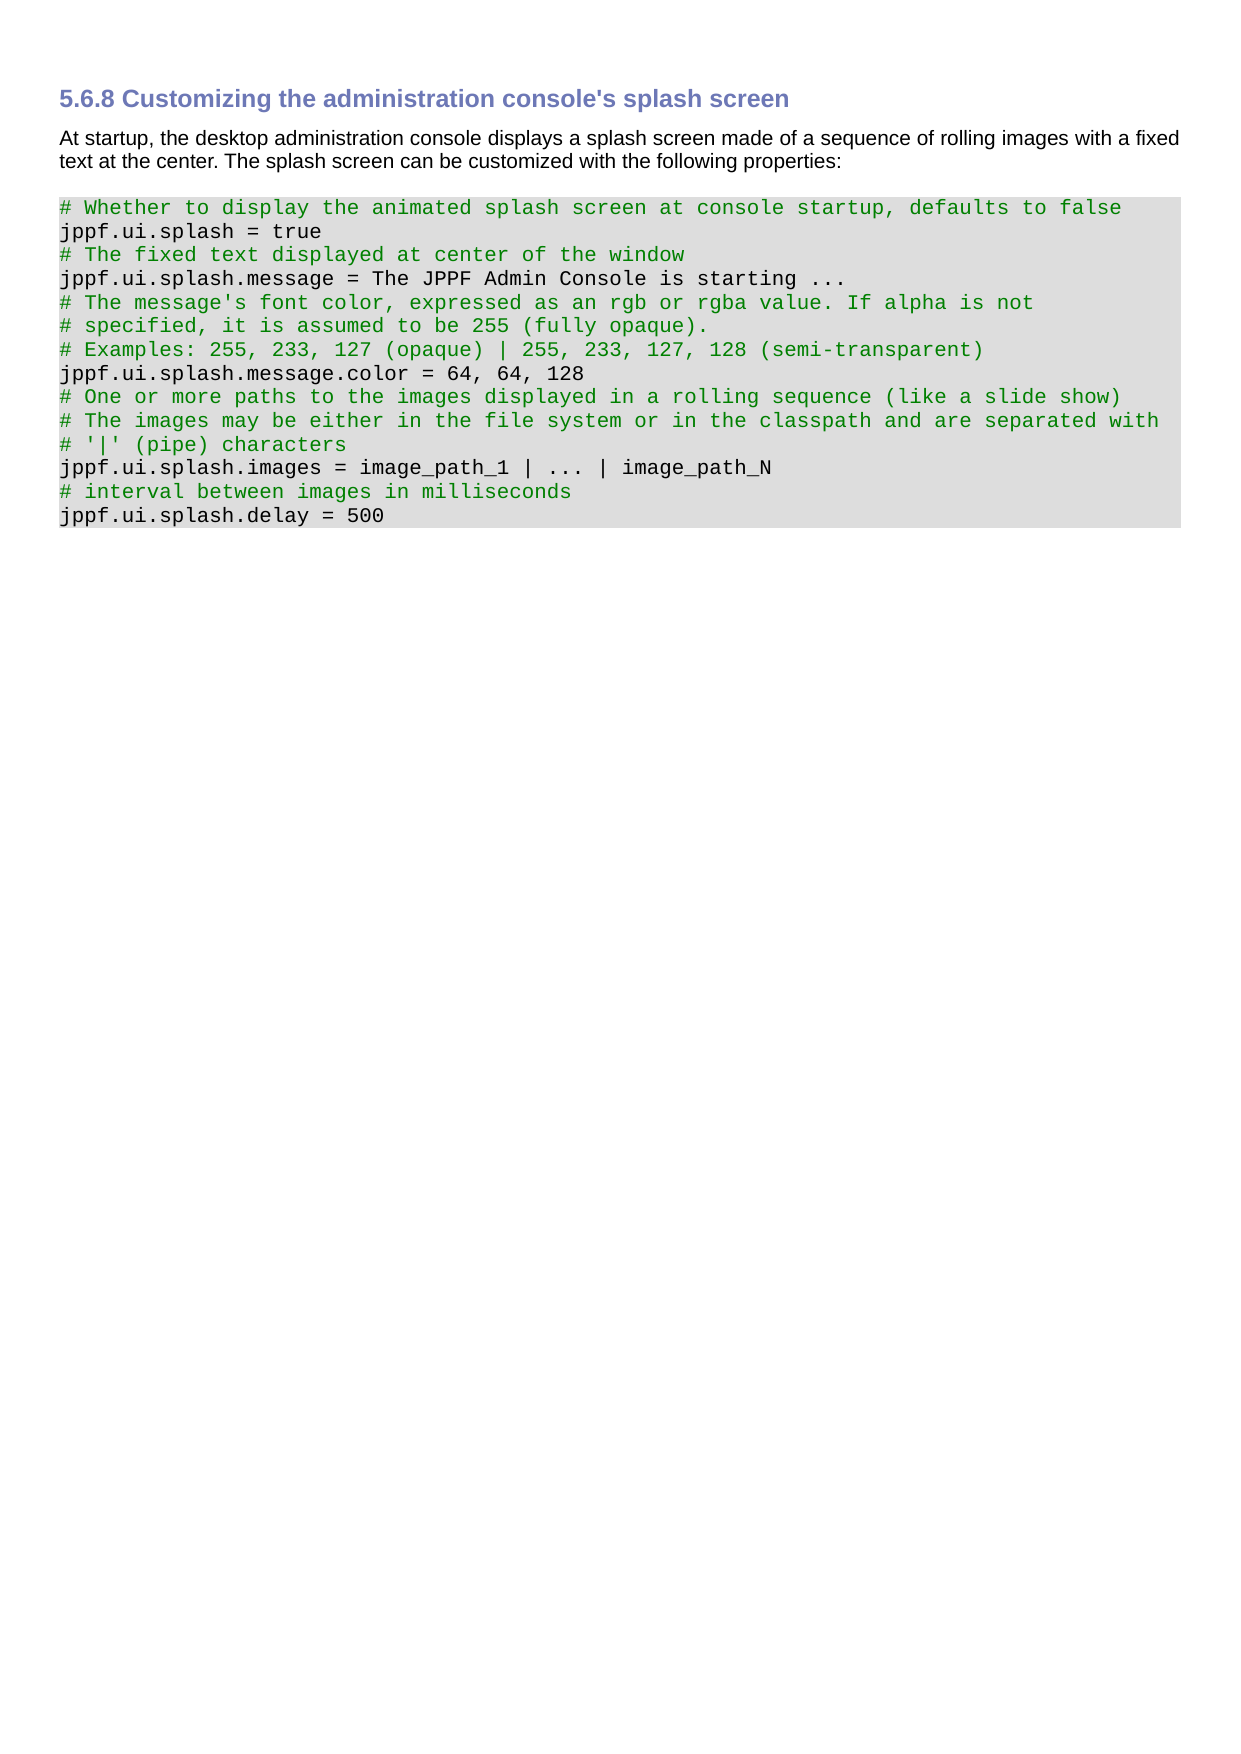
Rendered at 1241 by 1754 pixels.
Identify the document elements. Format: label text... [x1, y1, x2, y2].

text jppf.ui.splash.delay = 500 [59, 504, 1181, 528]
text jppf.ui.splash.message = The JPPF Admin Console is starting ... [59, 268, 1181, 292]
text # Whether to display the animated splash screen at console startup, defaults to false [59, 197, 1181, 221]
text jppf.ui.splash = true [59, 221, 1181, 244]
text # interval between images in milliseconds [59, 481, 1181, 504]
text # The message's font color, expressed as an rgb or rgba value. If alpha is not [59, 292, 1181, 315]
text # The fixed text displayed at center of the window [59, 244, 1181, 268]
text jppf.ui.splash.images = image_path_1 | ... | image_path_N [59, 457, 1181, 481]
text At startup, the desktop administration console displays a splash screen made of a sequence of rolling images with a fixed text at the center. The splash screen can be customized with the following properties: [59, 125, 1181, 173]
subtitle Customizing the administration console's splash screen [59, 84, 1181, 113]
text jppf.ui.splash.message.color = 64, 64, 128 [59, 363, 1181, 386]
text # specified, it is assumed to be 255 (fully opaque). [59, 315, 1181, 339]
text # One or more paths to the images displayed in a rolling sequence (like a slide show) [59, 386, 1181, 410]
text # Examples: 255, 233, 127 (opaque) | 255, 233, 127, 128 (semi-transparent) [59, 339, 1181, 363]
text # The images may be either in the file system or in the classpath and are separated with # '|' (pipe) characters [59, 410, 1181, 457]
